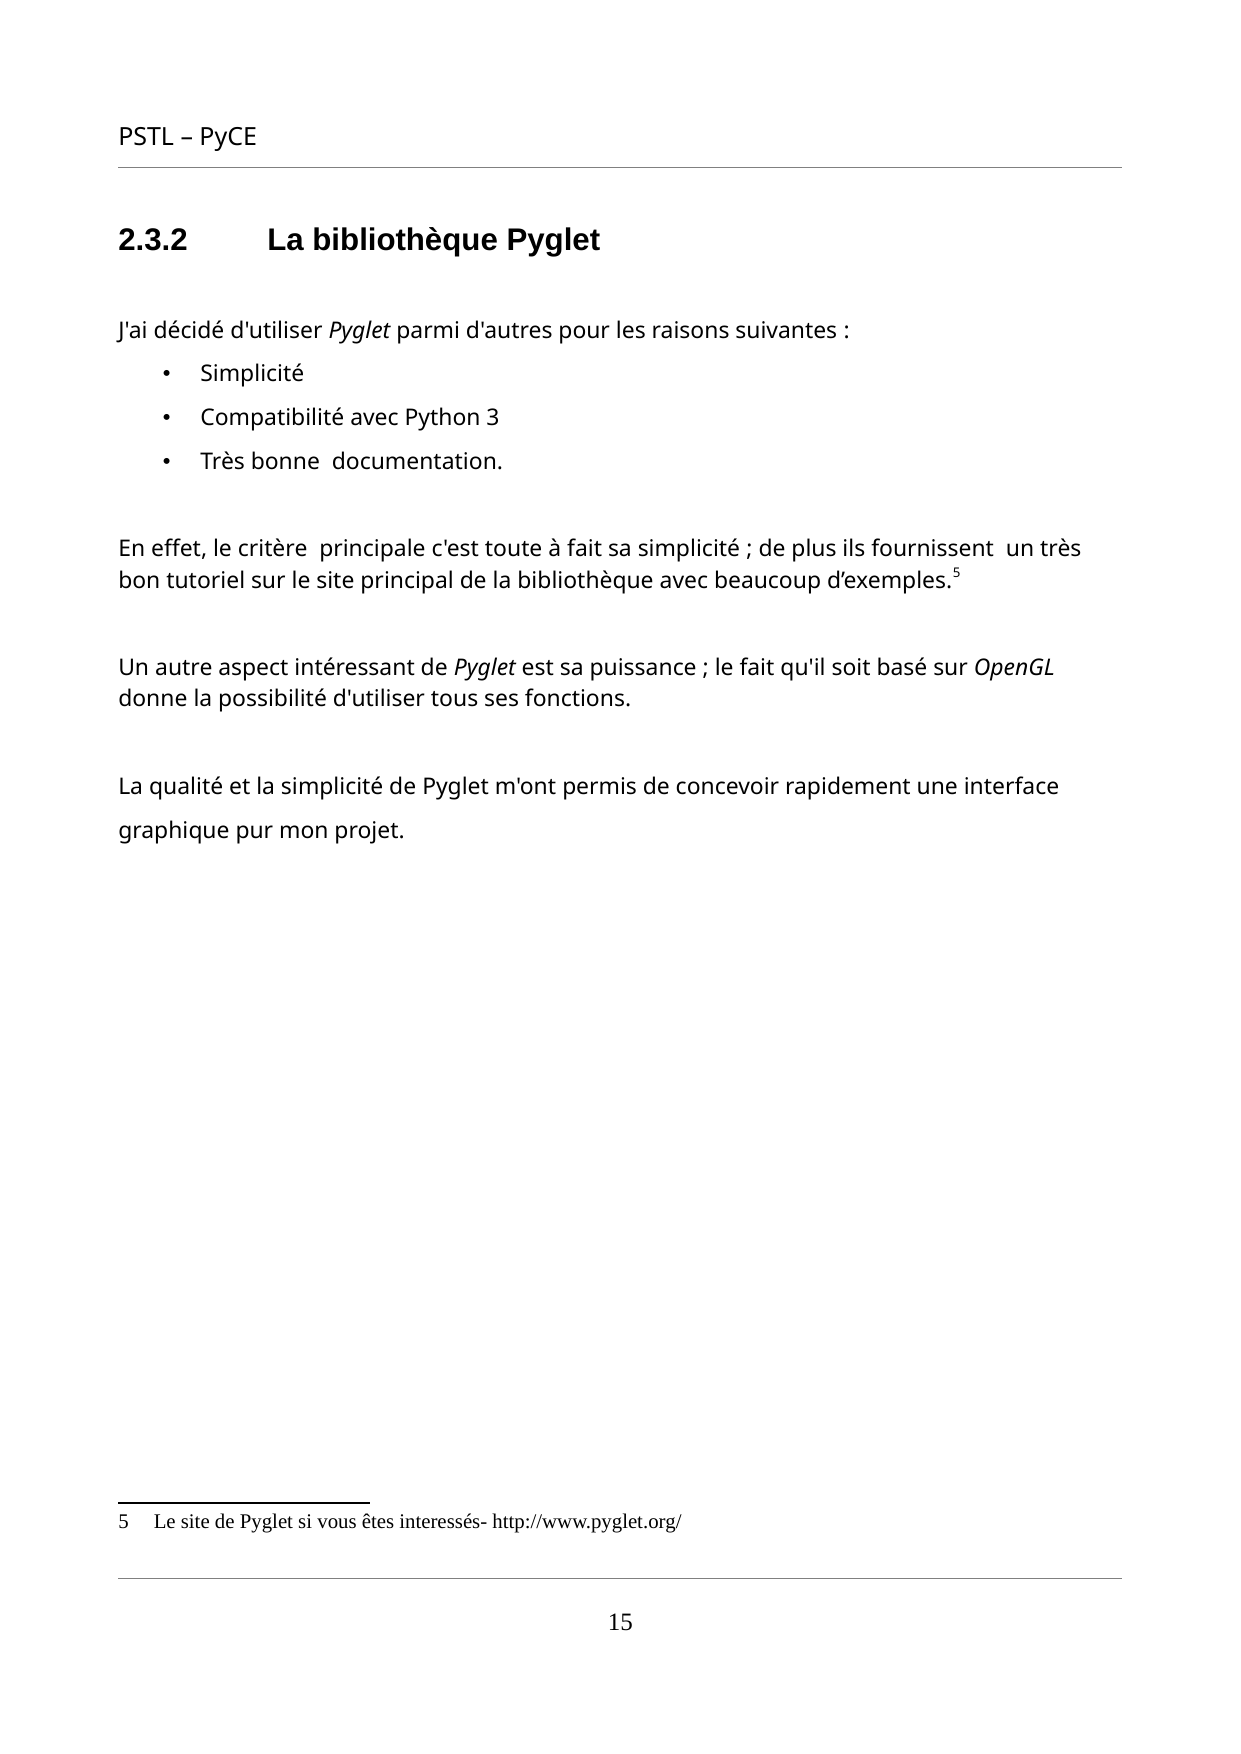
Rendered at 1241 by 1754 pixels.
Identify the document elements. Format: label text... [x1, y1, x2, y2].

list Très bonne documentation. [163, 445, 1122, 476]
list Compatibilité avec Python 3 [163, 401, 1122, 432]
text J'ai décidé d'utiliser Pyglet parmi d'autres pour les raisons suivantes : [118, 313, 1122, 345]
subtitle La bibliothèque Pyglet [118, 221, 1122, 257]
text Le site de Pyglet si vous êtes interessés- http://www.pyglet.org/ [118, 1509, 1122, 1533]
text Un autre aspect intéressant de Pyglet est sa puissance ; le fait qu'il soit basé sur OpenGL donne la possibilité d'utiliser tous ses fonctions. [118, 651, 1122, 713]
text graphique pur mon projet. [118, 813, 1122, 845]
list Simplicité [163, 357, 1122, 388]
text En effet, le critère principale c'est toute à fait sa simplicité ; de plus ils fournissent un très bon tutoriel sur le site principal de la bibliothèque avec beaucoup d’exemples. [118, 532, 1122, 595]
text La qualité et la simplicité de Pyglet m'ont permis de concevoir rapidement une interface [118, 770, 1122, 801]
